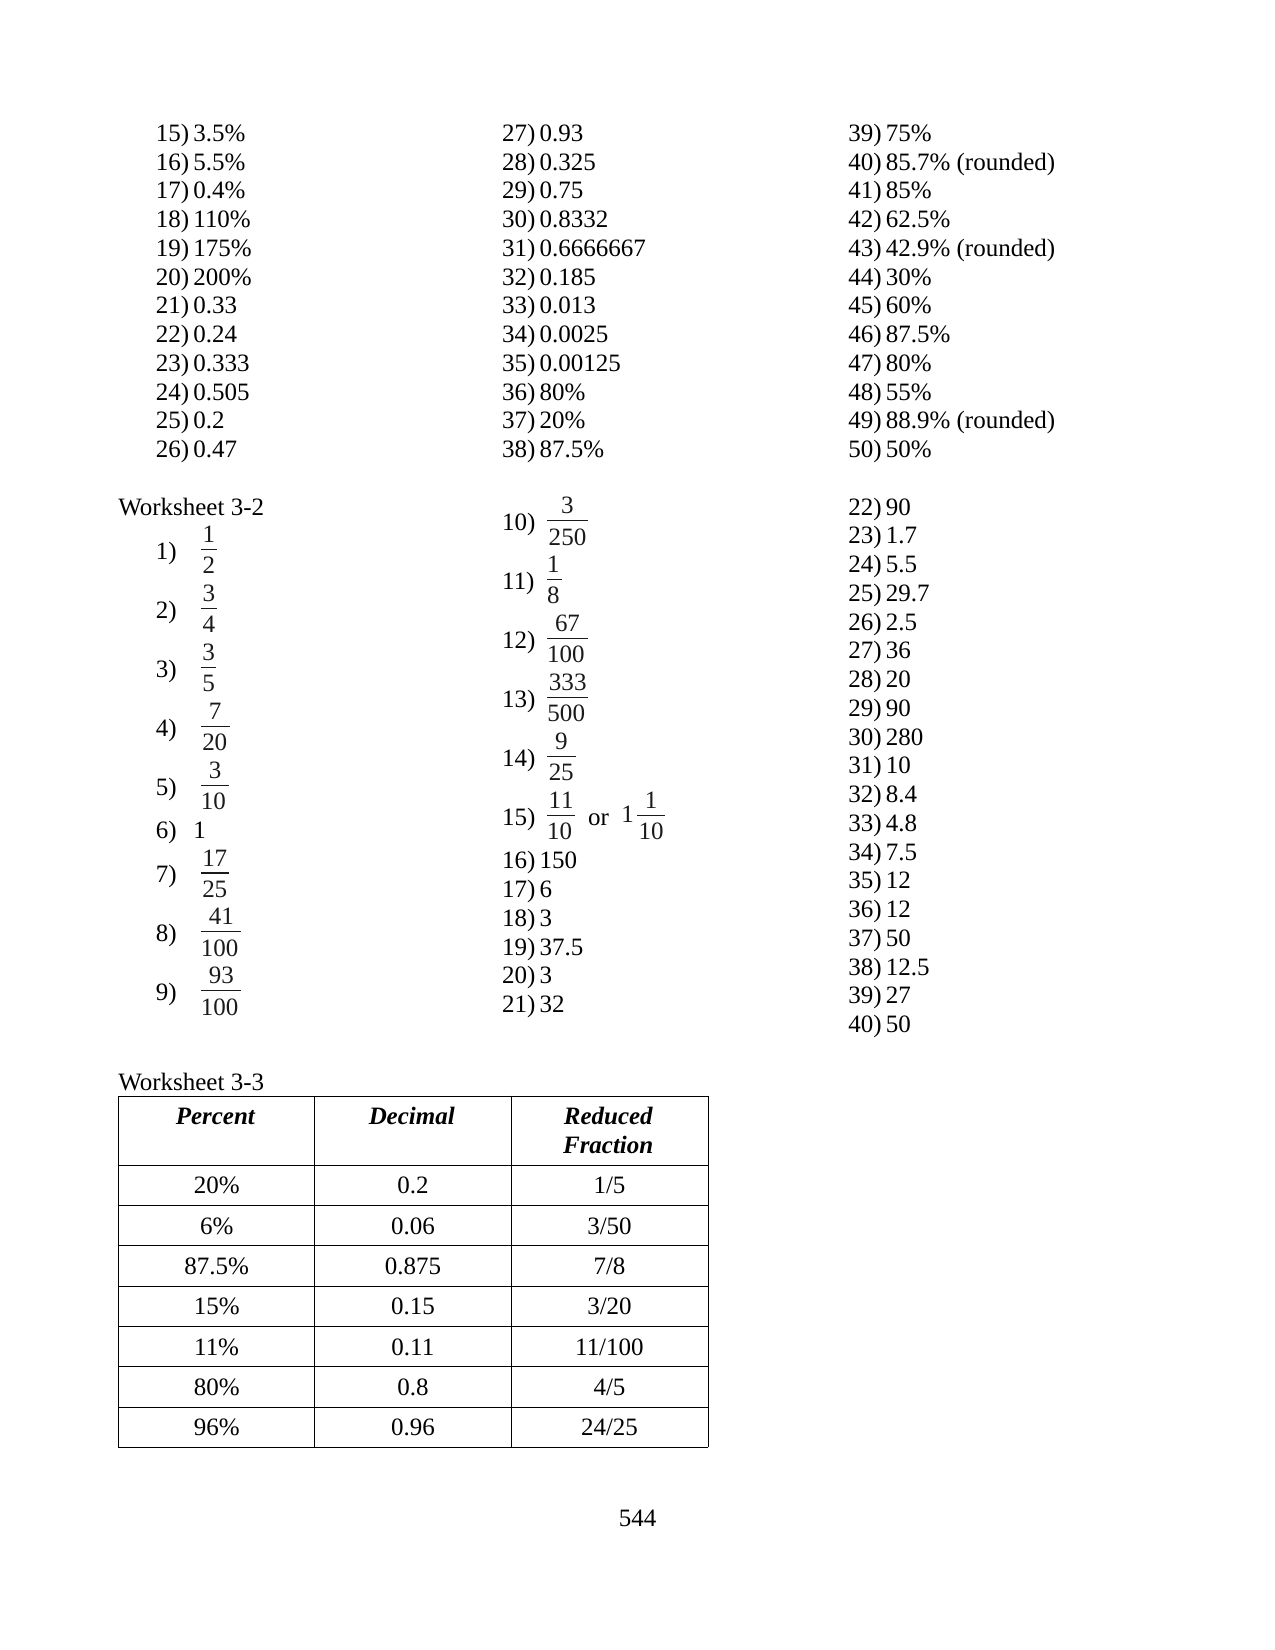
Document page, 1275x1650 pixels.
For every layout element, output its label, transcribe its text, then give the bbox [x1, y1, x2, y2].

list 0.505 [156, 377, 464, 406]
list 62.5% [848, 204, 1157, 233]
table_cell 4/5 [512, 1367, 708, 1407]
list 90 [848, 492, 1157, 521]
list 0.00125 [502, 348, 811, 377]
list 80% [502, 377, 811, 406]
list 0.185 [502, 262, 811, 291]
list 29.7 [848, 578, 1157, 607]
list 3 [502, 903, 811, 932]
list 3.5% [156, 118, 464, 147]
list 2.5 [848, 607, 1157, 636]
list 0.325 [502, 147, 811, 176]
table_cell 0.06 [315, 1206, 511, 1245]
list 150 [502, 846, 811, 874]
list 42.9% (rounded) [848, 233, 1157, 262]
list 80% [848, 348, 1157, 377]
table_cell 15% [119, 1287, 314, 1326]
text Worksheet 3-2 [118, 492, 464, 521]
list 12.5 [848, 952, 1157, 981]
list 0.4% [156, 176, 464, 204]
list 0.93 [502, 118, 811, 147]
list 0.0025 [502, 319, 811, 348]
list 200% [156, 262, 464, 291]
table_cell 0.15 [315, 1287, 511, 1326]
list 20% [502, 406, 811, 434]
table_cell 0.96 [315, 1408, 511, 1447]
table_cell 96% [119, 1408, 314, 1447]
table_cell 11% [119, 1327, 314, 1366]
list 75% [848, 118, 1157, 147]
table_cell 24/25 [512, 1408, 708, 1447]
list 20 [848, 664, 1157, 693]
list 87.5% [502, 434, 811, 463]
table_cell 0.8 [315, 1367, 511, 1407]
list 90 [848, 693, 1157, 722]
list 4.8 [848, 808, 1157, 837]
list 6 [502, 874, 811, 903]
list 0.75 [502, 176, 811, 204]
list 87.5% [848, 319, 1157, 348]
list 280 [848, 722, 1157, 751]
table_cell 0.2 [315, 1166, 511, 1205]
list 0.47 [156, 434, 464, 463]
list 0.2 [156, 406, 464, 434]
list 12 [848, 894, 1157, 923]
list 85.7% (rounded) [848, 147, 1157, 176]
list 0.333 [156, 348, 464, 377]
list 175% [156, 233, 464, 262]
list 27 [848, 981, 1157, 1009]
table_cell 20% [119, 1166, 314, 1205]
list 88.9% (rounded) [848, 406, 1157, 434]
list 32 [502, 989, 811, 1018]
table_header Percent [119, 1097, 314, 1165]
table_cell 7/8 [512, 1246, 708, 1286]
list or [502, 787, 811, 846]
table_cell 11/100 [512, 1327, 708, 1366]
list 60% [848, 291, 1157, 319]
list 37.5 [502, 932, 811, 961]
table_header Reduced Fraction [512, 1097, 708, 1165]
table_cell 0.875 [315, 1246, 511, 1286]
table_cell 3/50 [512, 1206, 708, 1245]
list 5.5% [156, 147, 464, 176]
table_cell 0.11 [315, 1327, 511, 1366]
table_cell 87.5% [119, 1246, 314, 1286]
list 0.6666667 [502, 233, 811, 262]
text Worksheet 3-3 [118, 1067, 1157, 1096]
list 30% [848, 262, 1157, 291]
list 8.4 [848, 779, 1157, 808]
list 0.013 [502, 291, 811, 319]
list 50% [848, 434, 1157, 463]
list 1.7 [848, 521, 1157, 549]
list 0.33 [156, 291, 464, 319]
table_cell 6% [119, 1206, 314, 1245]
list 50 [848, 1009, 1157, 1038]
table_cell 3/20 [512, 1287, 708, 1326]
table_cell 1/5 [512, 1166, 708, 1205]
list 10 [848, 751, 1157, 779]
table_cell 80% [119, 1367, 314, 1407]
list 50 [848, 923, 1157, 952]
list 85% [848, 176, 1157, 204]
list 3 [502, 961, 811, 989]
table_header Decimal [315, 1097, 511, 1165]
list 7.5 [848, 837, 1157, 866]
list 110% [156, 204, 464, 233]
list 55% [848, 377, 1157, 406]
list 0.8332 [502, 204, 811, 233]
list 36 [848, 636, 1157, 664]
list 1 [156, 815, 464, 844]
list 0.24 [156, 319, 464, 348]
list 12 [848, 866, 1157, 894]
list 5.5 [848, 549, 1157, 578]
